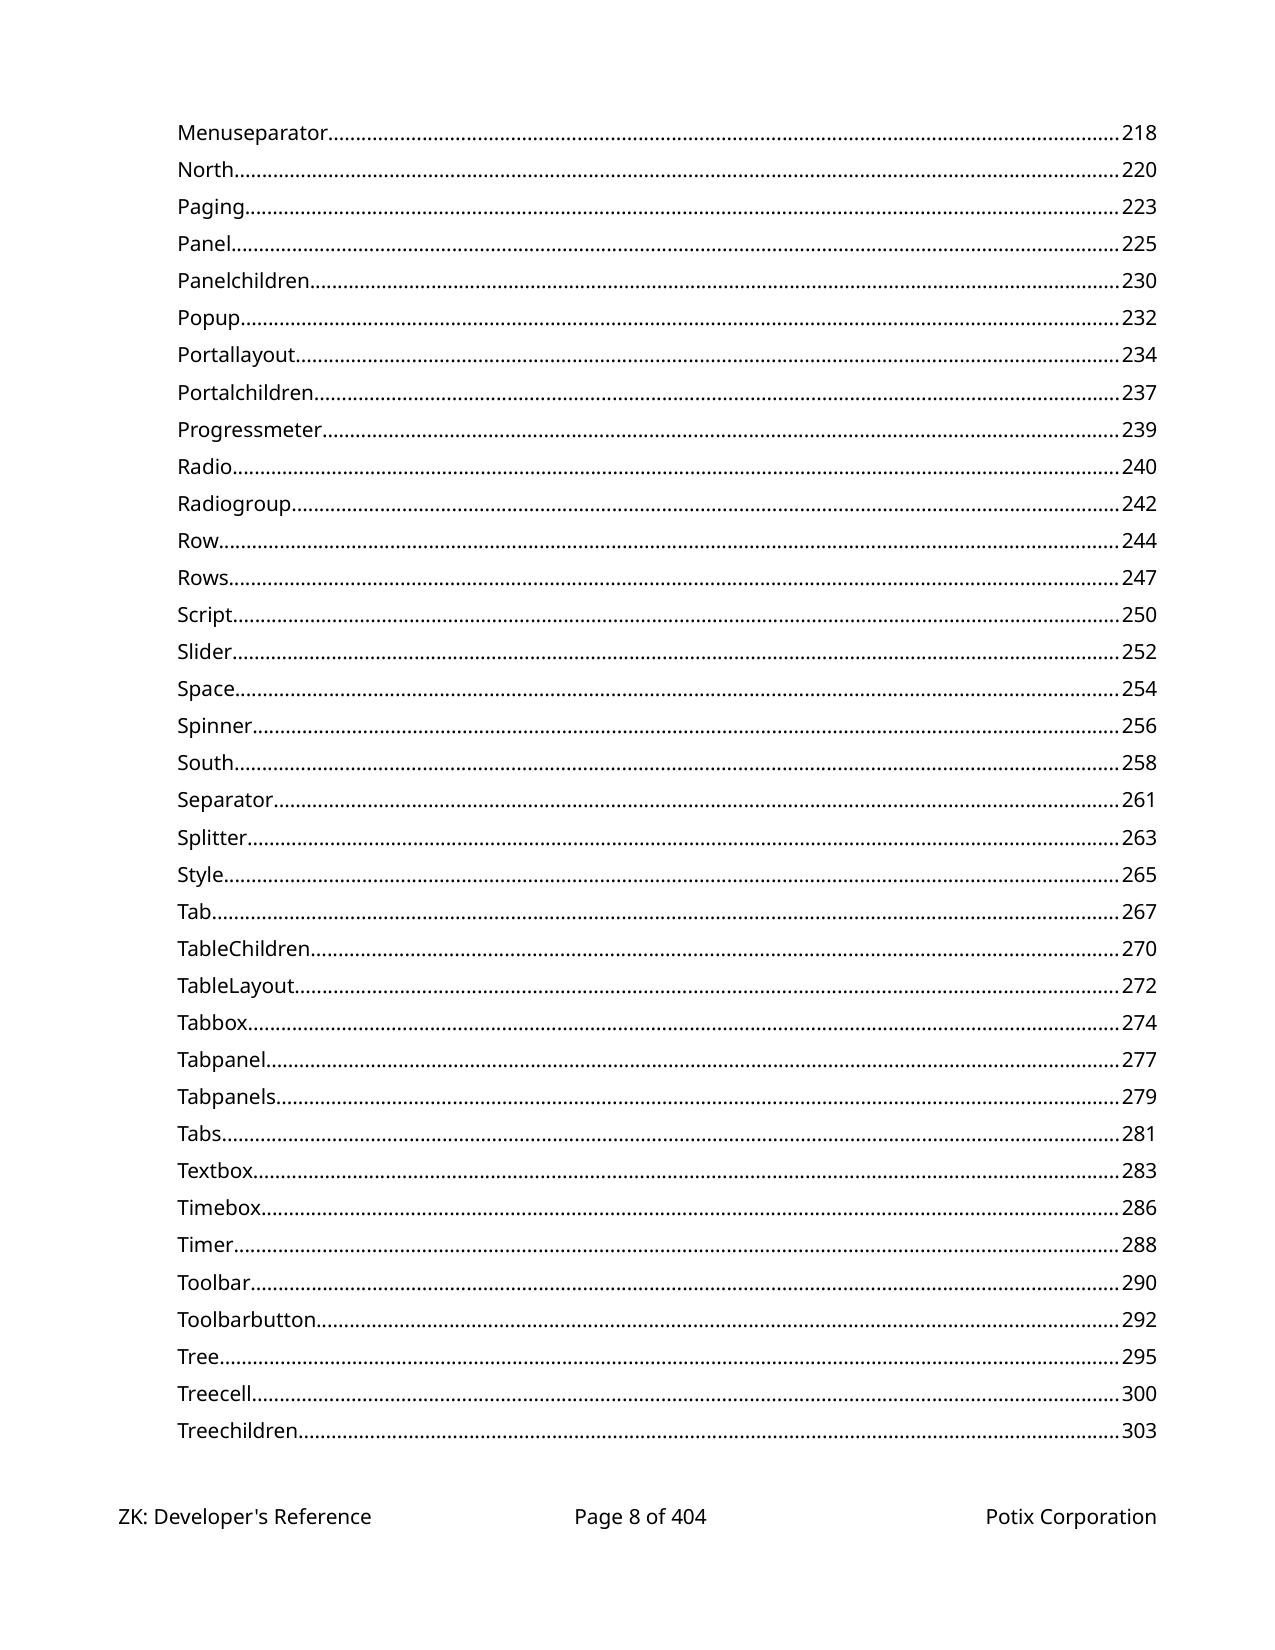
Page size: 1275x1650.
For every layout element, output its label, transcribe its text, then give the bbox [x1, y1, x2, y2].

text Toolbar 290 [177, 1268, 1157, 1296]
text Script 250 [177, 600, 1157, 628]
text Spinner 256 [177, 711, 1157, 740]
text Panelchildren 230 [177, 266, 1157, 295]
text North 220 [177, 155, 1157, 183]
text Separator 261 [177, 786, 1157, 814]
text Row 244 [177, 526, 1157, 554]
text Tabpanel 277 [177, 1045, 1157, 1073]
text Portalchildren 237 [177, 378, 1157, 406]
text TableLayout 272 [177, 971, 1157, 999]
text Radio 240 [177, 452, 1157, 480]
text Timebox 286 [177, 1193, 1157, 1222]
text Tabpanels 279 [177, 1082, 1157, 1111]
text Treecell 300 [177, 1379, 1157, 1407]
text Style 265 [177, 860, 1157, 888]
text Paging 223 [177, 192, 1157, 221]
text Space 254 [177, 674, 1157, 703]
text Radiogroup 242 [177, 489, 1157, 517]
text Textbox 283 [177, 1156, 1157, 1185]
text South 258 [177, 748, 1157, 777]
text Menuseparator 218 [177, 118, 1157, 146]
text Tabbox 274 [177, 1008, 1157, 1036]
text Treechildren 303 [177, 1416, 1157, 1444]
text Tree 295 [177, 1342, 1157, 1370]
text Slider 252 [177, 637, 1157, 666]
text Panel 225 [177, 229, 1157, 258]
text Popup 232 [177, 303, 1157, 332]
text Progressmeter 239 [177, 415, 1157, 443]
text Toolbarbutton 292 [177, 1305, 1157, 1333]
text Timer 288 [177, 1231, 1157, 1259]
text Portallayout 234 [177, 341, 1157, 369]
text Tabs 281 [177, 1119, 1157, 1148]
text Rows 247 [177, 563, 1157, 591]
text TableChildren 270 [177, 934, 1157, 962]
text Tab 267 [177, 897, 1157, 925]
text Splitter 263 [177, 823, 1157, 851]
